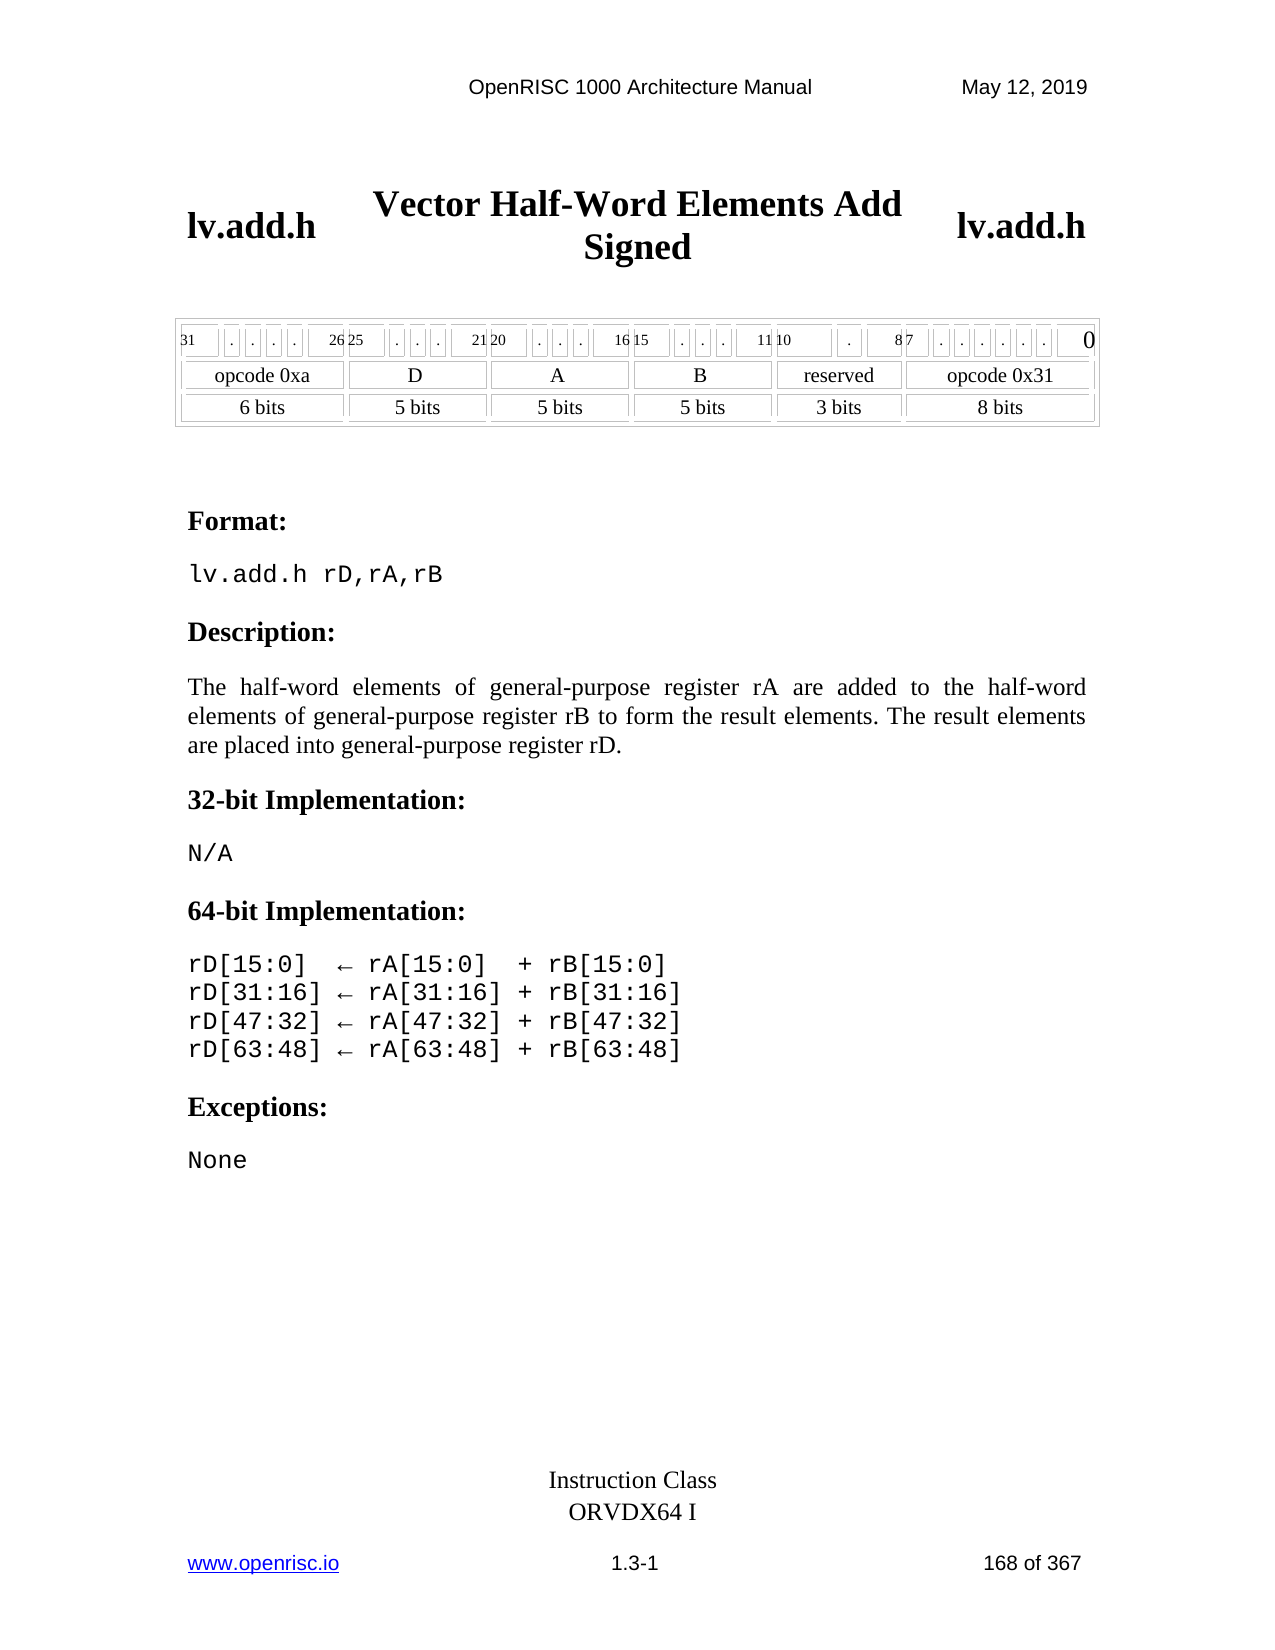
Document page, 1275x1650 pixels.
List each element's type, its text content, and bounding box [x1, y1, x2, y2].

text Format: [187, 504, 1087, 536]
text The half-word elements of general-purpose register rA are added to the half-word elements of general-purpose register rB to form the result elements. The result elements are placed into general-purpose register rD. [187, 672, 1087, 758]
text 32-bit Implementation: [187, 783, 1087, 816]
text None [187, 1147, 1087, 1176]
text lv.add.h rD,rA,rB [187, 561, 1087, 590]
text 64-bit Implementation: [187, 894, 1087, 927]
text rD[15:0] ← rA[15:0] + rB[15:0] rD[31:16] ← rA[31:16] + rB[31:16] rD[47:32] ← rA[47:32] + rB[47:32] rD[63:48] ← rA[63:48] + rB[63:48] [187, 952, 1087, 1065]
text Exceptions: [187, 1090, 1087, 1122]
text Description: [187, 615, 1087, 647]
text N/A [187, 841, 1087, 869]
